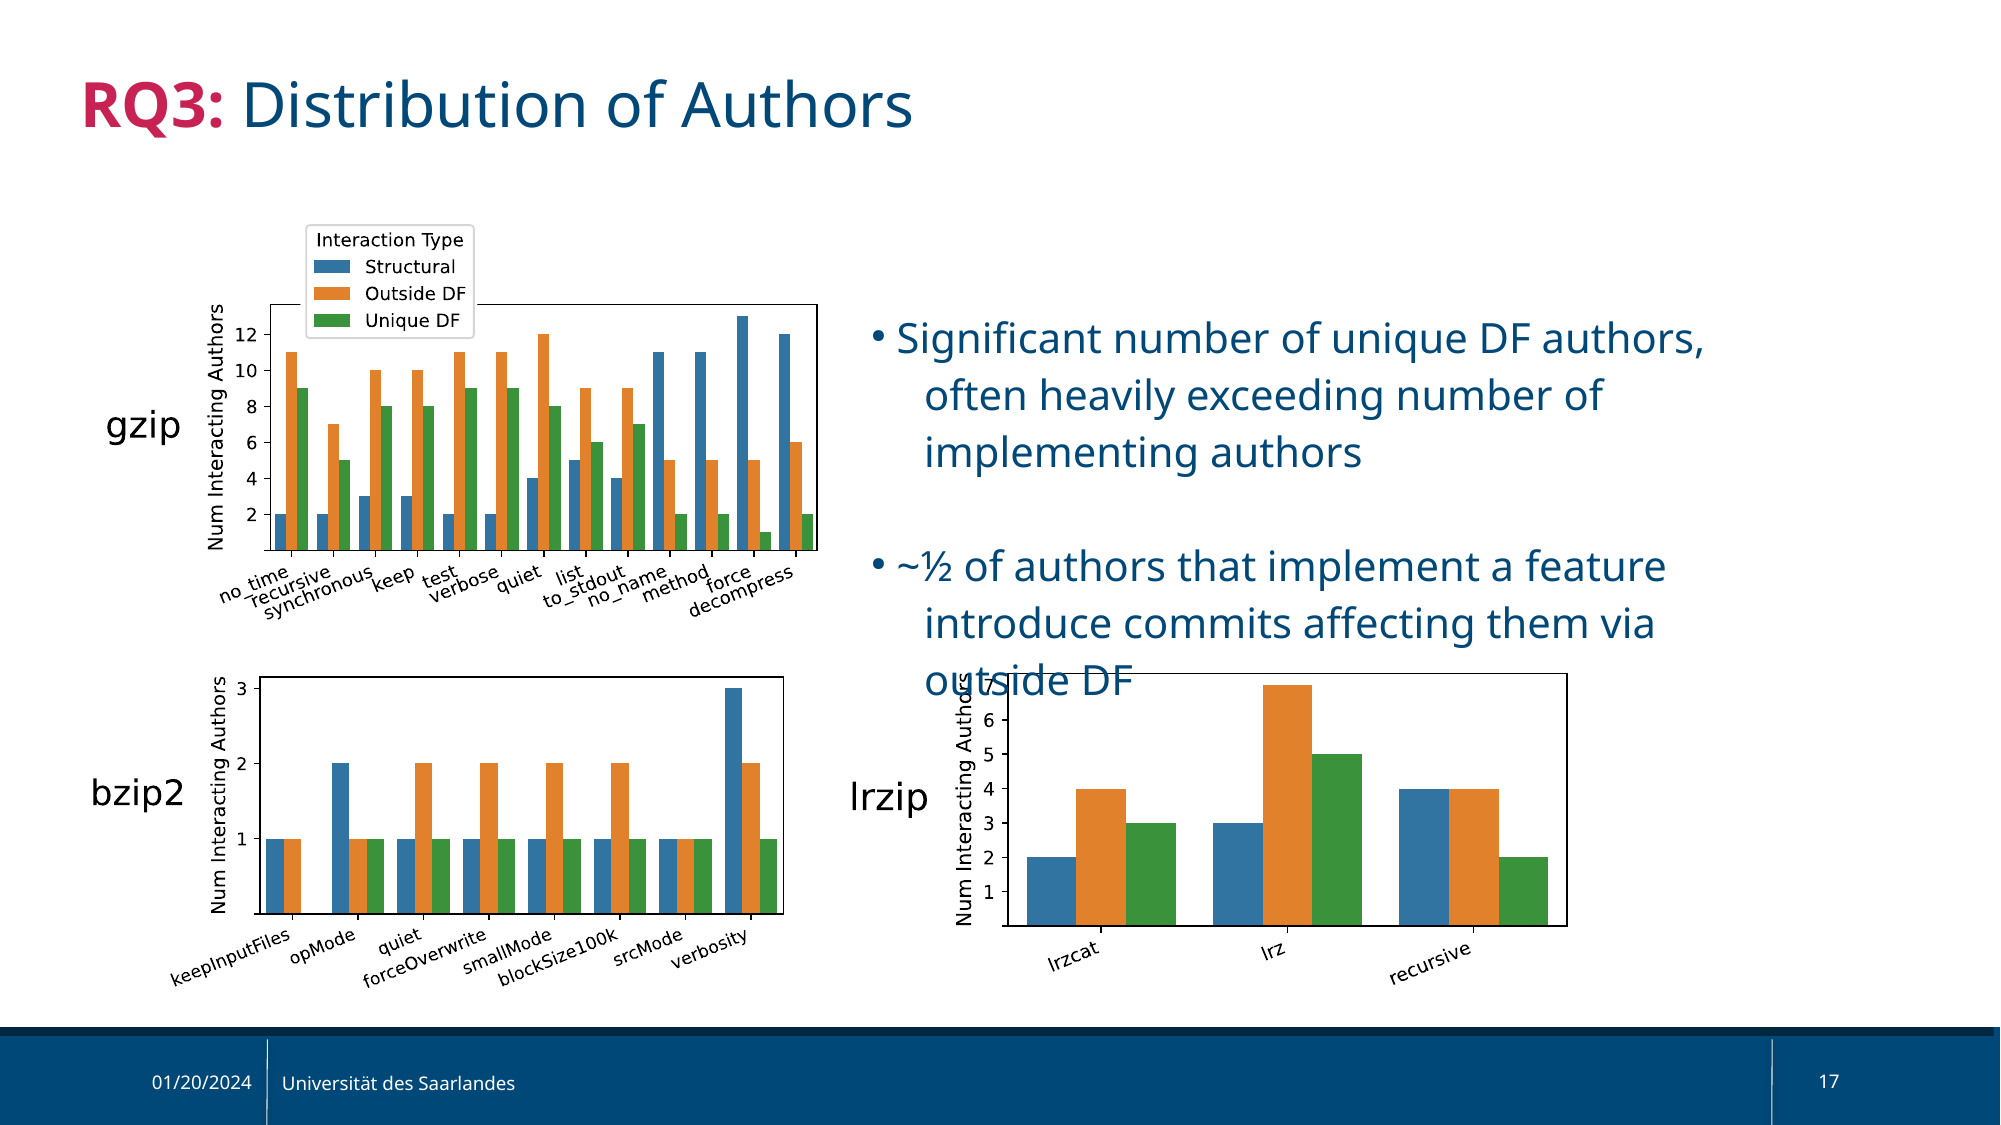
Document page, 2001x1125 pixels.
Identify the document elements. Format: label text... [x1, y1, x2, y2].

list 01/20/2024 [810, 57, 1521, 170]
picture [76, 651, 812, 998]
text_box Universität des Saarlandes [266, 1052, 1741, 1113]
list RQ3: Distribution of Authors [65, 57, 810, 170]
list [65, 57, 775, 111]
picture [840, 662, 1577, 1004]
text_box 01/20/2024 [65, 1054, 266, 1113]
picture [100, 224, 836, 623]
text_box [1803, 1052, 2000, 1113]
text_box Significant number of unique DF authors, often heavily exceeding number of implementing authors ~½ of authors that implement a feature introduce commits affecting them via outside DF [856, 301, 1795, 753]
